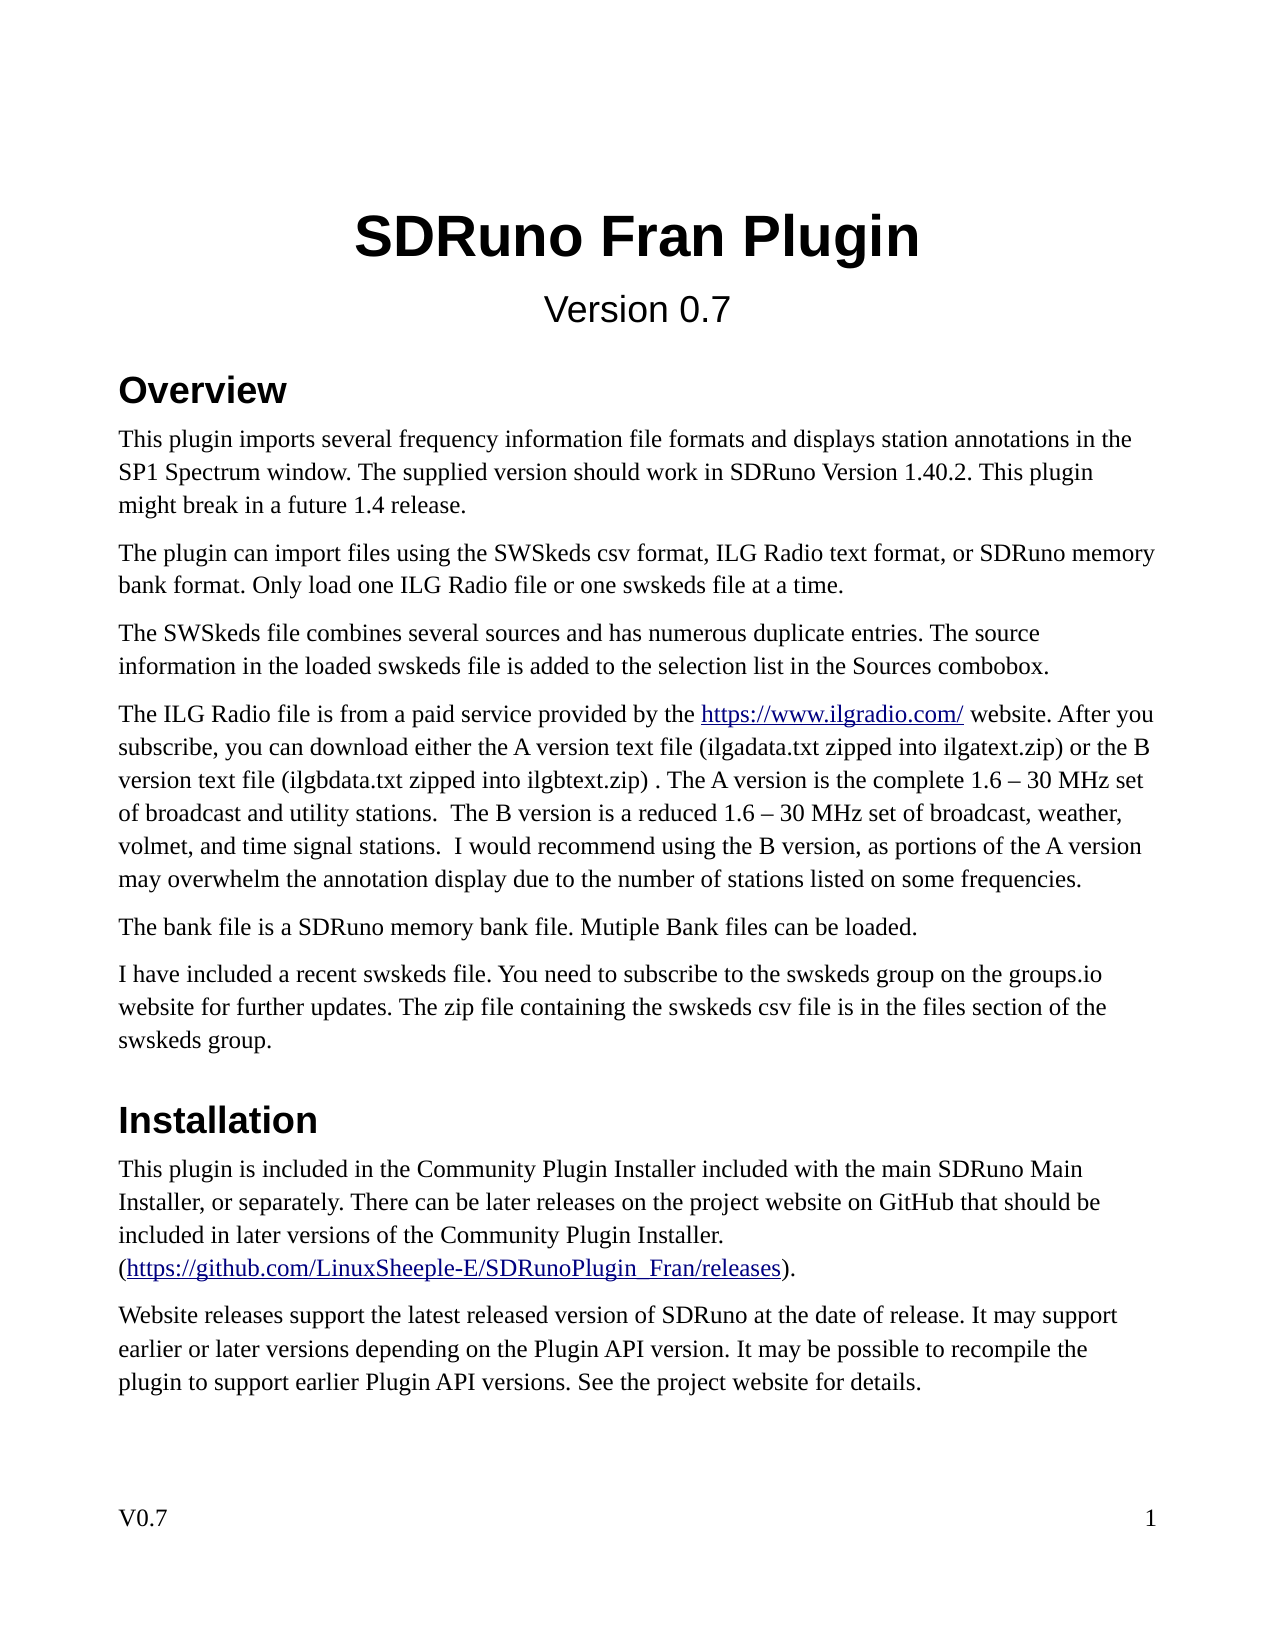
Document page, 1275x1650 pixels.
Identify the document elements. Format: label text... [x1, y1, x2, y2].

text This plugin is included in the Community Plugin Installer included with the main SDRuno Main Installer, or separately. There can be later releases on the project website on GitHub that should be included in later versions of the Community Plugin Installer. (https://github.com/LinuxSheeple-E/SDRunoPlugin_Fran/releases). [118, 1154, 1157, 1282]
subtitle Overview [118, 368, 1157, 411]
title SDRuno Fran Plugin [118, 201, 1157, 268]
text The bank file is a SDRuno memory bank file. Mutiple Bank files can be loaded. [118, 912, 1157, 940]
text The SWSkeds file combines several sources and has numerous duplicate entries. The source information in the loaded swskeds file is added to the selection list in the Sources combobox. [118, 618, 1157, 680]
subtitle Installation [118, 1098, 1157, 1141]
subtitle Version 0.7 [118, 287, 1157, 330]
text Website releases support the latest released version of SDRuno at the date of release. It may support earlier or later versions depending on the Plugin API version. It may be possible to recompile the plugin to support earlier Plugin API versions. See the project website for details. [118, 1301, 1157, 1395]
text I have included a recent swskeds file. You need to subscribe to the swskeds group on the groups.io website for further updates. The zip file containing the swskeds csv file is in the files section of the swskeds group. [118, 959, 1157, 1054]
text This plugin imports several frequency information file formats and displays station annotations in the SP1 Spectrum window. The supplied version should work in SDRuno Version 1.40.2. This plugin might break in a future 1.4 release. [118, 424, 1157, 519]
text The ILG Radio file is from a paid service provided by the https://www.ilgradio.com/ website. After you subscribe, you can download either the A version text file (ilgadata.txt zipped into ilgatext.zip) or the B version text file (ilgbdata.txt zipped into ilgbtext.zip) . The A version is the complete 1.6 – 30 MHz set of broadcast and utility stations. The B version is a reduced 1.6 – 30 MHz set of broadcast, weather, volmet, and time signal stations. I would recommend using the B version, as portions of the A version may overwhelm the annotation display due to the number of stations listed on some frequencies. [118, 699, 1157, 893]
text The plugin can import files using the SWSkeds csv format, ILG Radio text format, or SDRuno memory bank format. Only load one ILG Radio file or one swskeds file at a time. [118, 538, 1157, 599]
